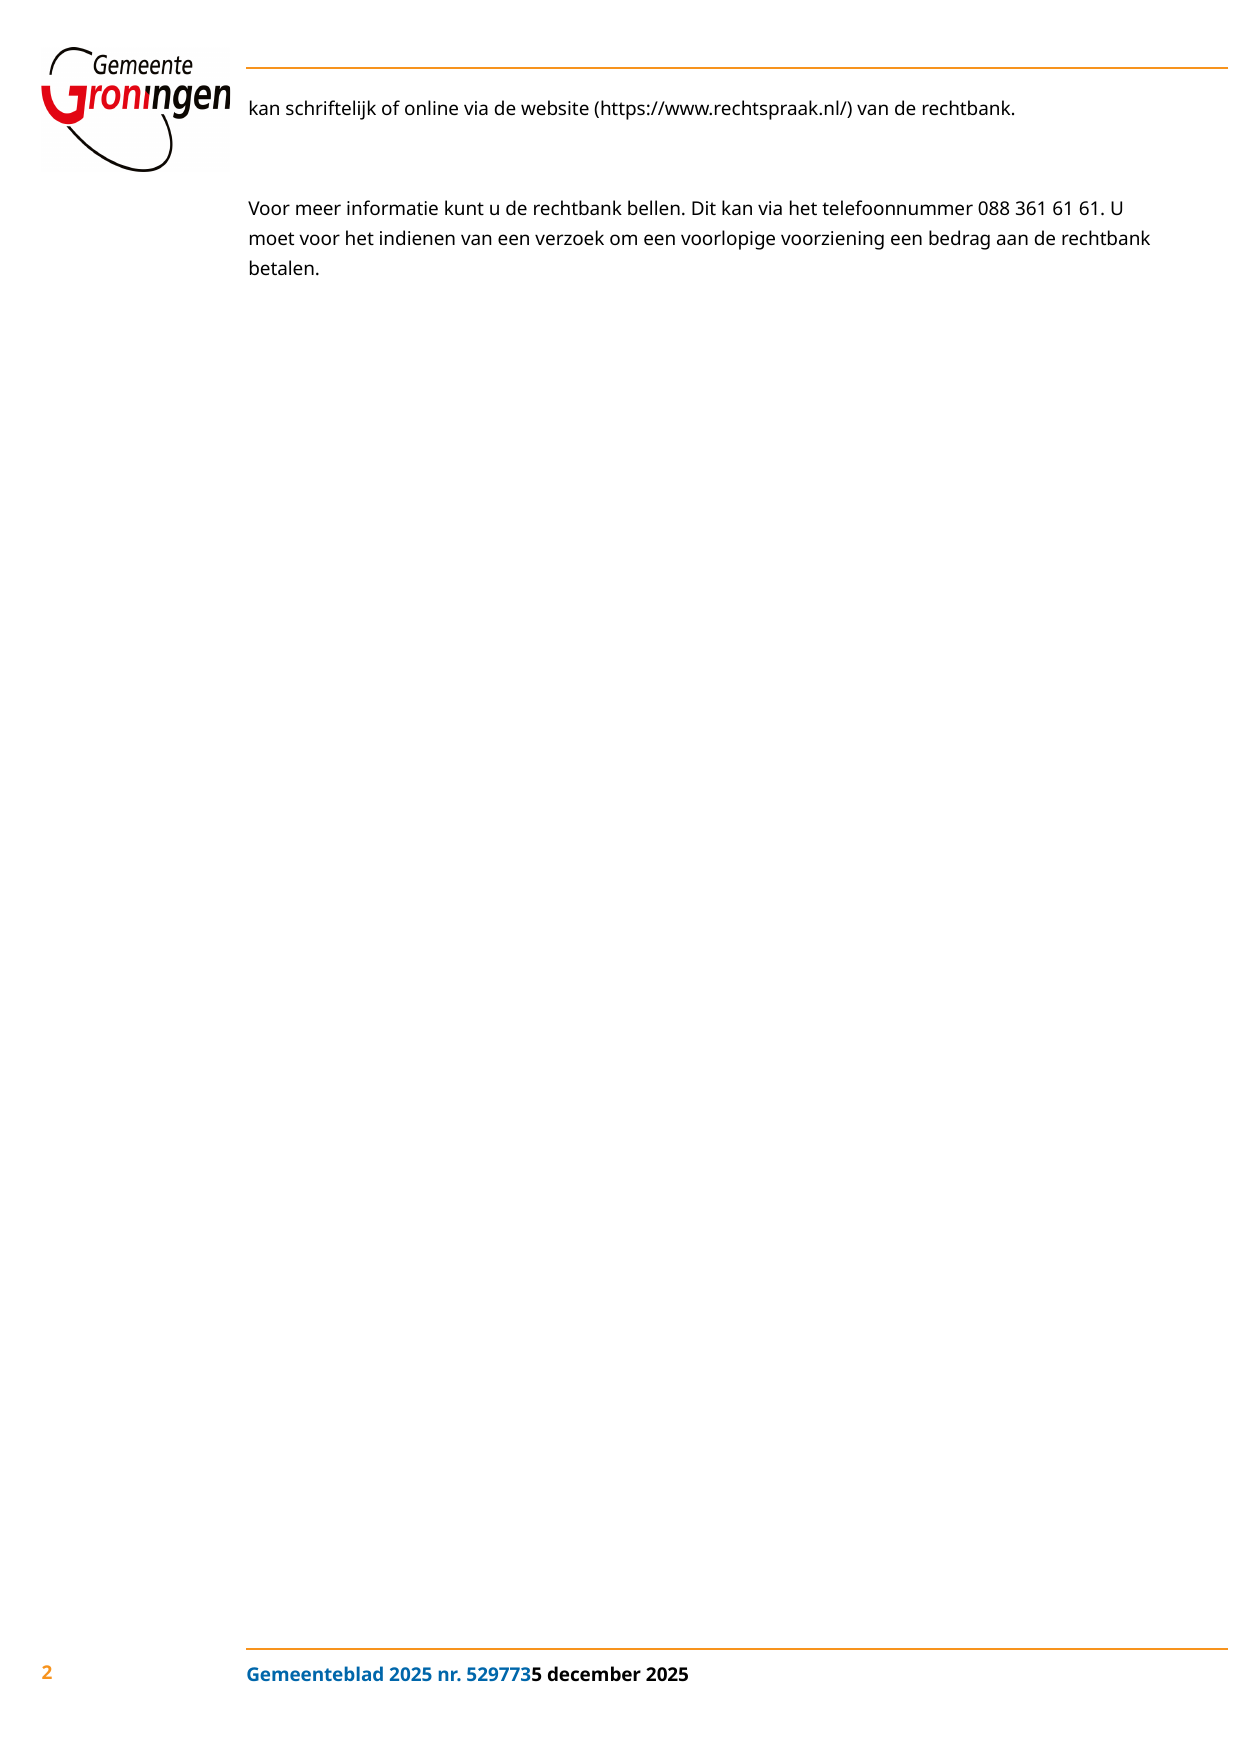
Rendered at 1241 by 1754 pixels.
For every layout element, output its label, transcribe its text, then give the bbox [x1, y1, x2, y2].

text kan schriftelijk of online via de website (https://www.rechtspraak.nl/) van de rechtbank. [248, 95, 1152, 121]
picture [41, 47, 231, 172]
text Voor meer informatie kunt u de rechtbank bellen. Dit kan via het telefoonnummer 088 361 61 61. U moet voor het indienen van een verzoek om een voorlopige voorziening een bedrag aan de rechtbank betalen. [248, 196, 1152, 281]
